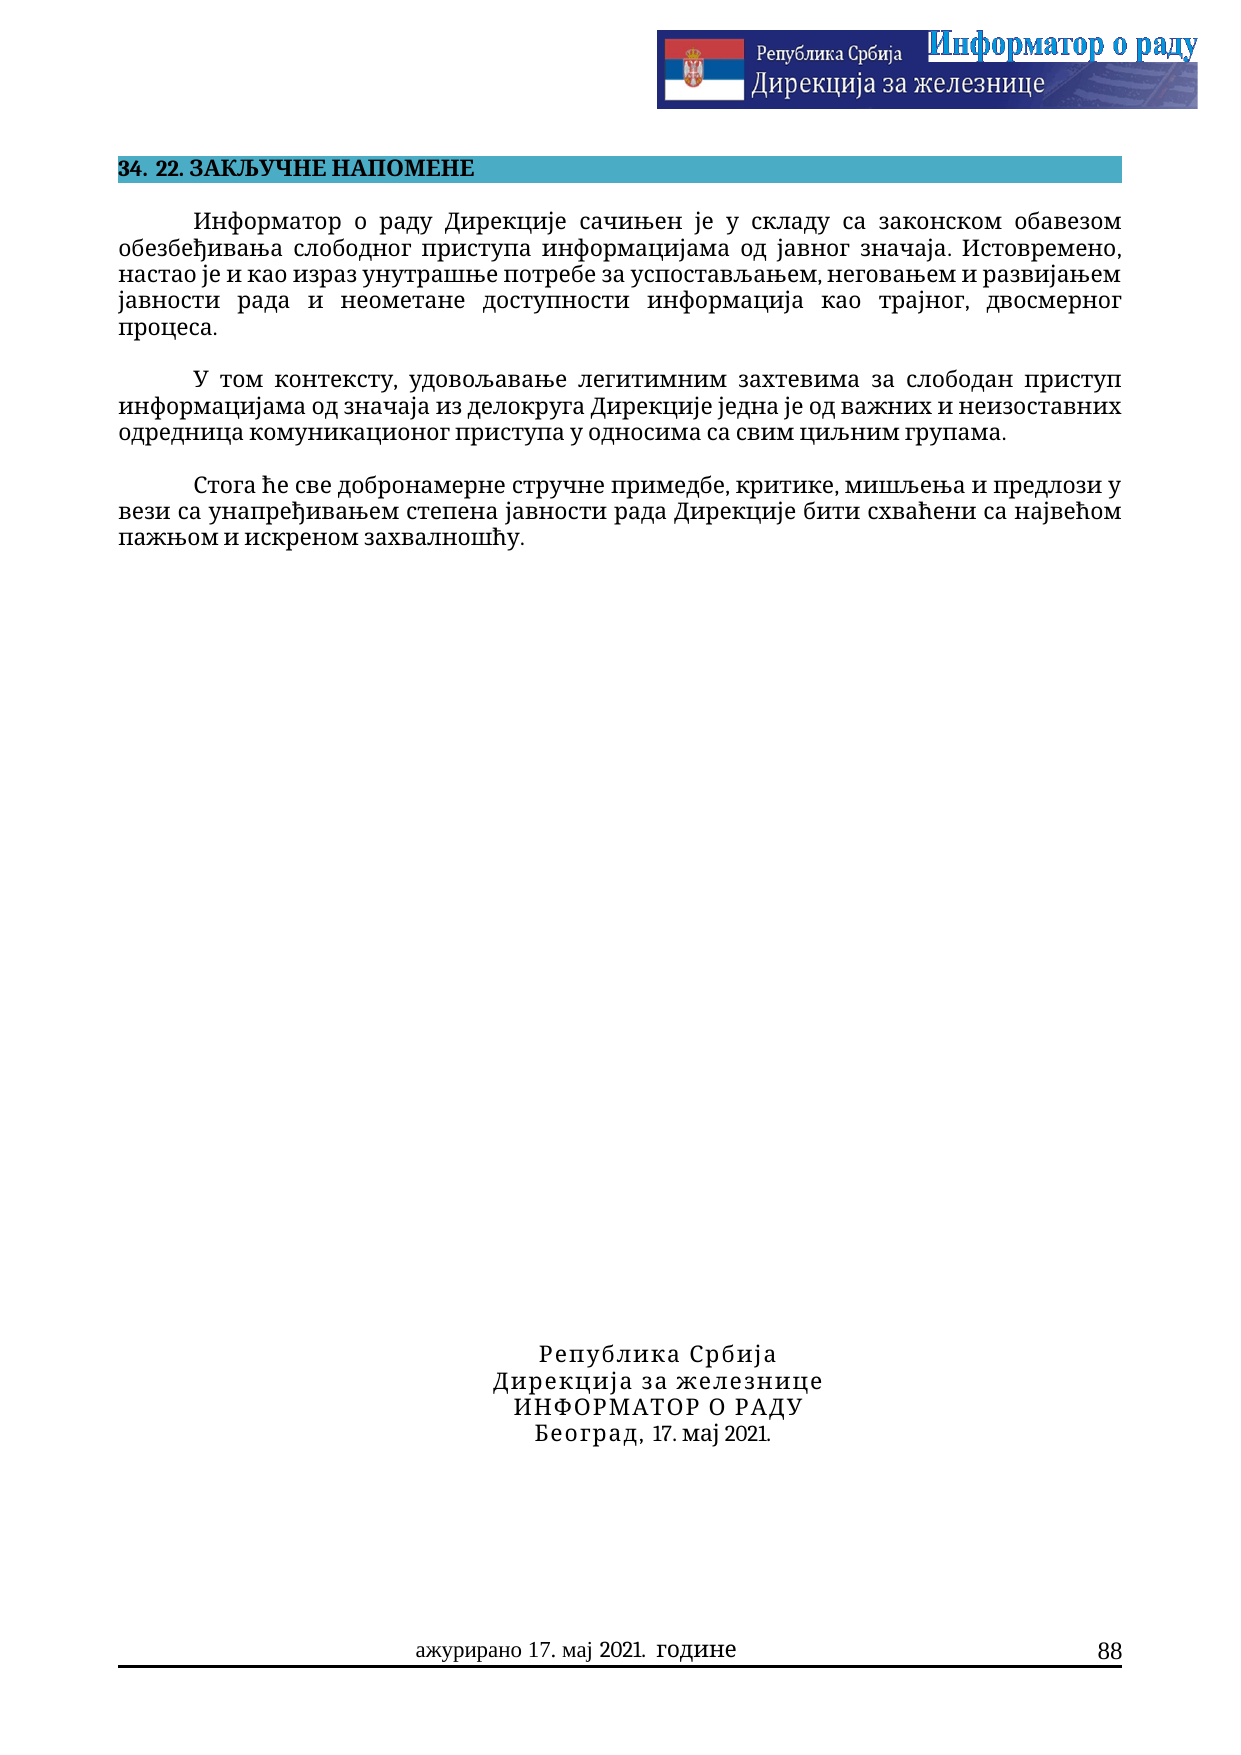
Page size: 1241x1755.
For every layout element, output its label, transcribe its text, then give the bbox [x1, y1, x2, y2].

text Информатор о раду Дирекције сачињен је у складу са законском обавезом обезбеђивања слободног приступа информацијама од јавног значаја. Истовремено, настао је и као израз унутрашње потребе за успостављањем, неговањем и развијањем јавности рада и неометане доступности информација као трајног, двосмерног процеса. [118, 209, 1122, 341]
subtitle 22. ЗАКЉУЧНЕ НАПОМЕНЕ [118, 156, 1122, 183]
text Београд, 17. мај 2021. [118, 1421, 1122, 1448]
text Република Србија [118, 1342, 1122, 1368]
text Стога ће све добронамерне стручне примедбе, критике, мишљења и предлози у вези са унапређивањем степена јавности рада Дирекције бити схваћени са највећом пажњом и искреном захвалношћу. [118, 472, 1122, 552]
text У том контексту, удовољавање легитимним захтевима за слободан приступ информацијама од значаја из делокруга Дирекције једна је од важних и неизоставних одредница комуникационог приступа у односима са свим циљним групама. [118, 367, 1122, 446]
text Информатор о раду [118, 1395, 1122, 1421]
text Дирекција за железнице [118, 1368, 1122, 1395]
